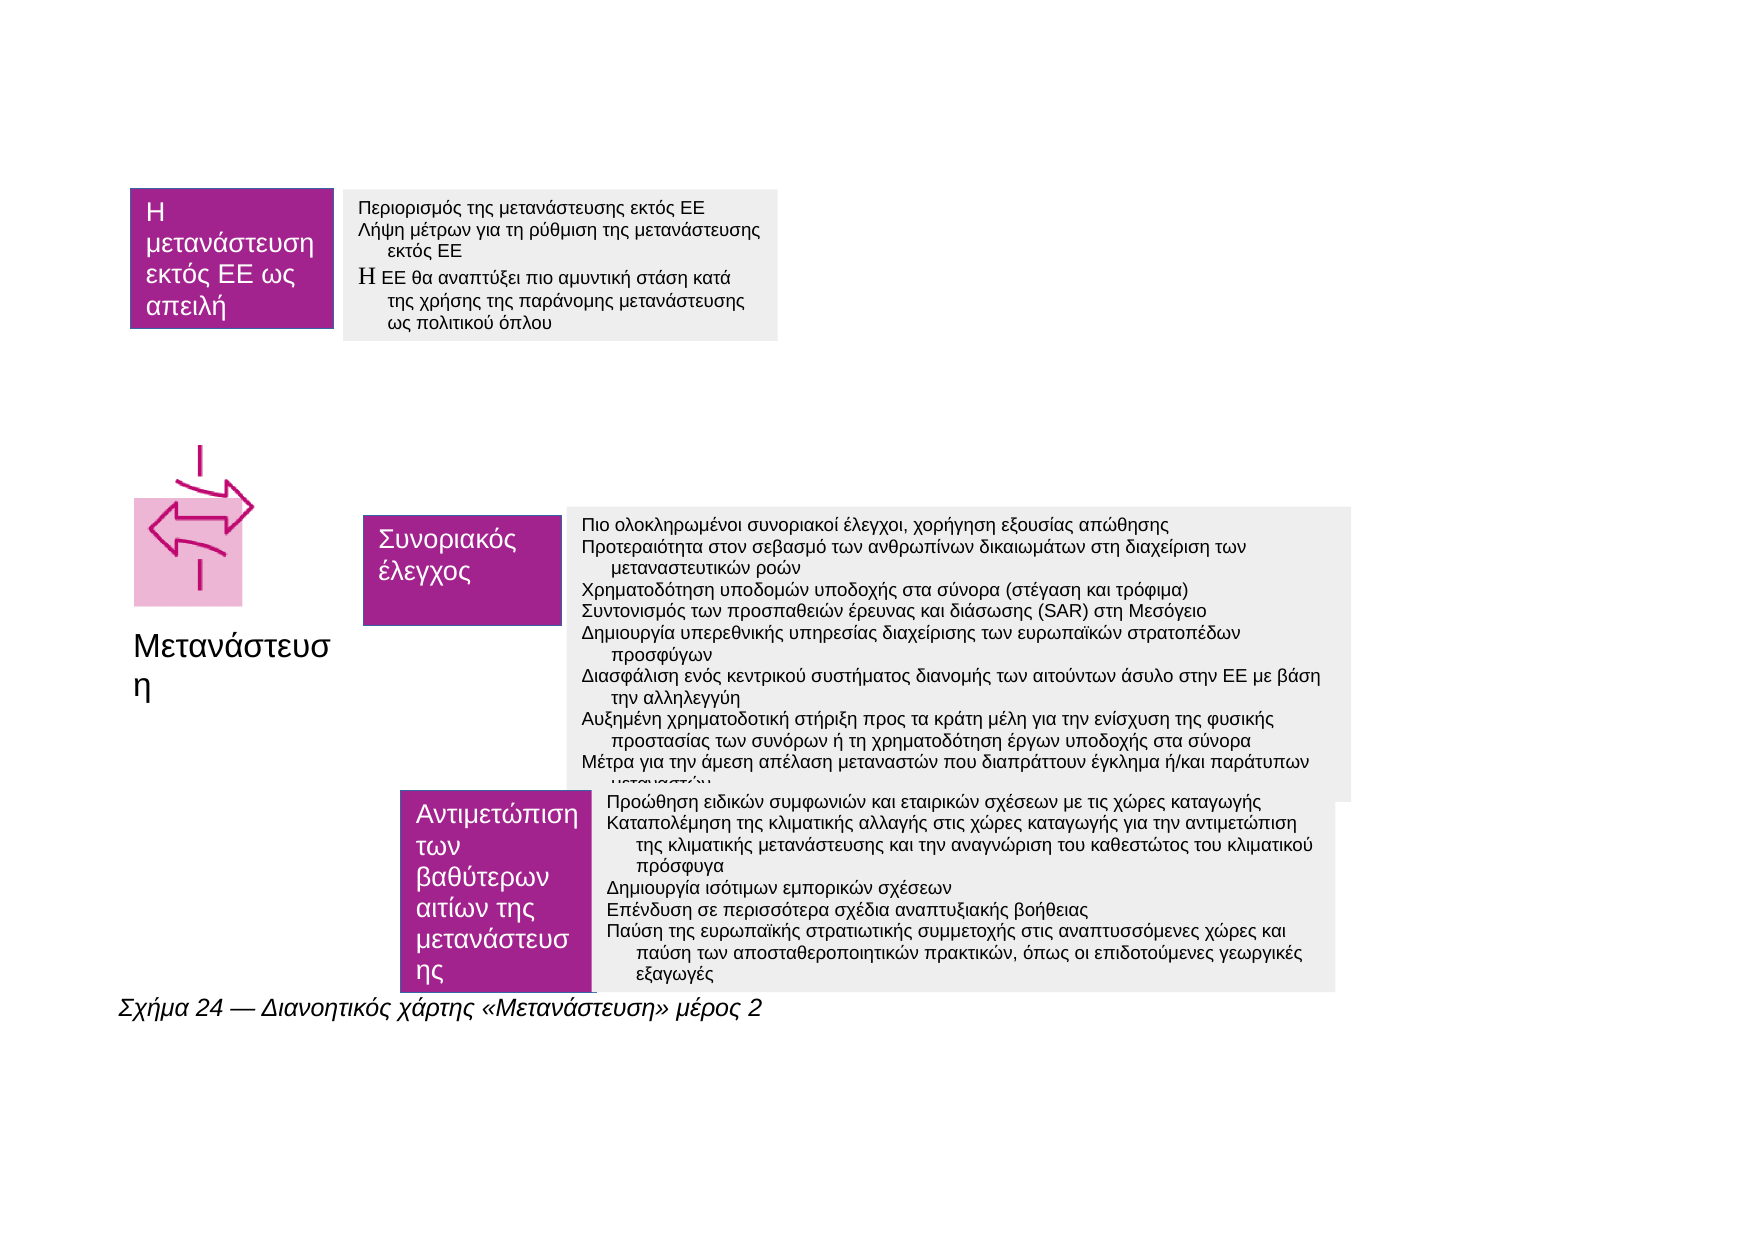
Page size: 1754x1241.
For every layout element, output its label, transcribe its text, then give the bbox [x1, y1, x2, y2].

picture [126, 431, 259, 617]
text Σχήμα 24 — Διανοητικός χάρτης «Μετανάστευση» μέρος 2 [118, 201, 1351, 1022]
